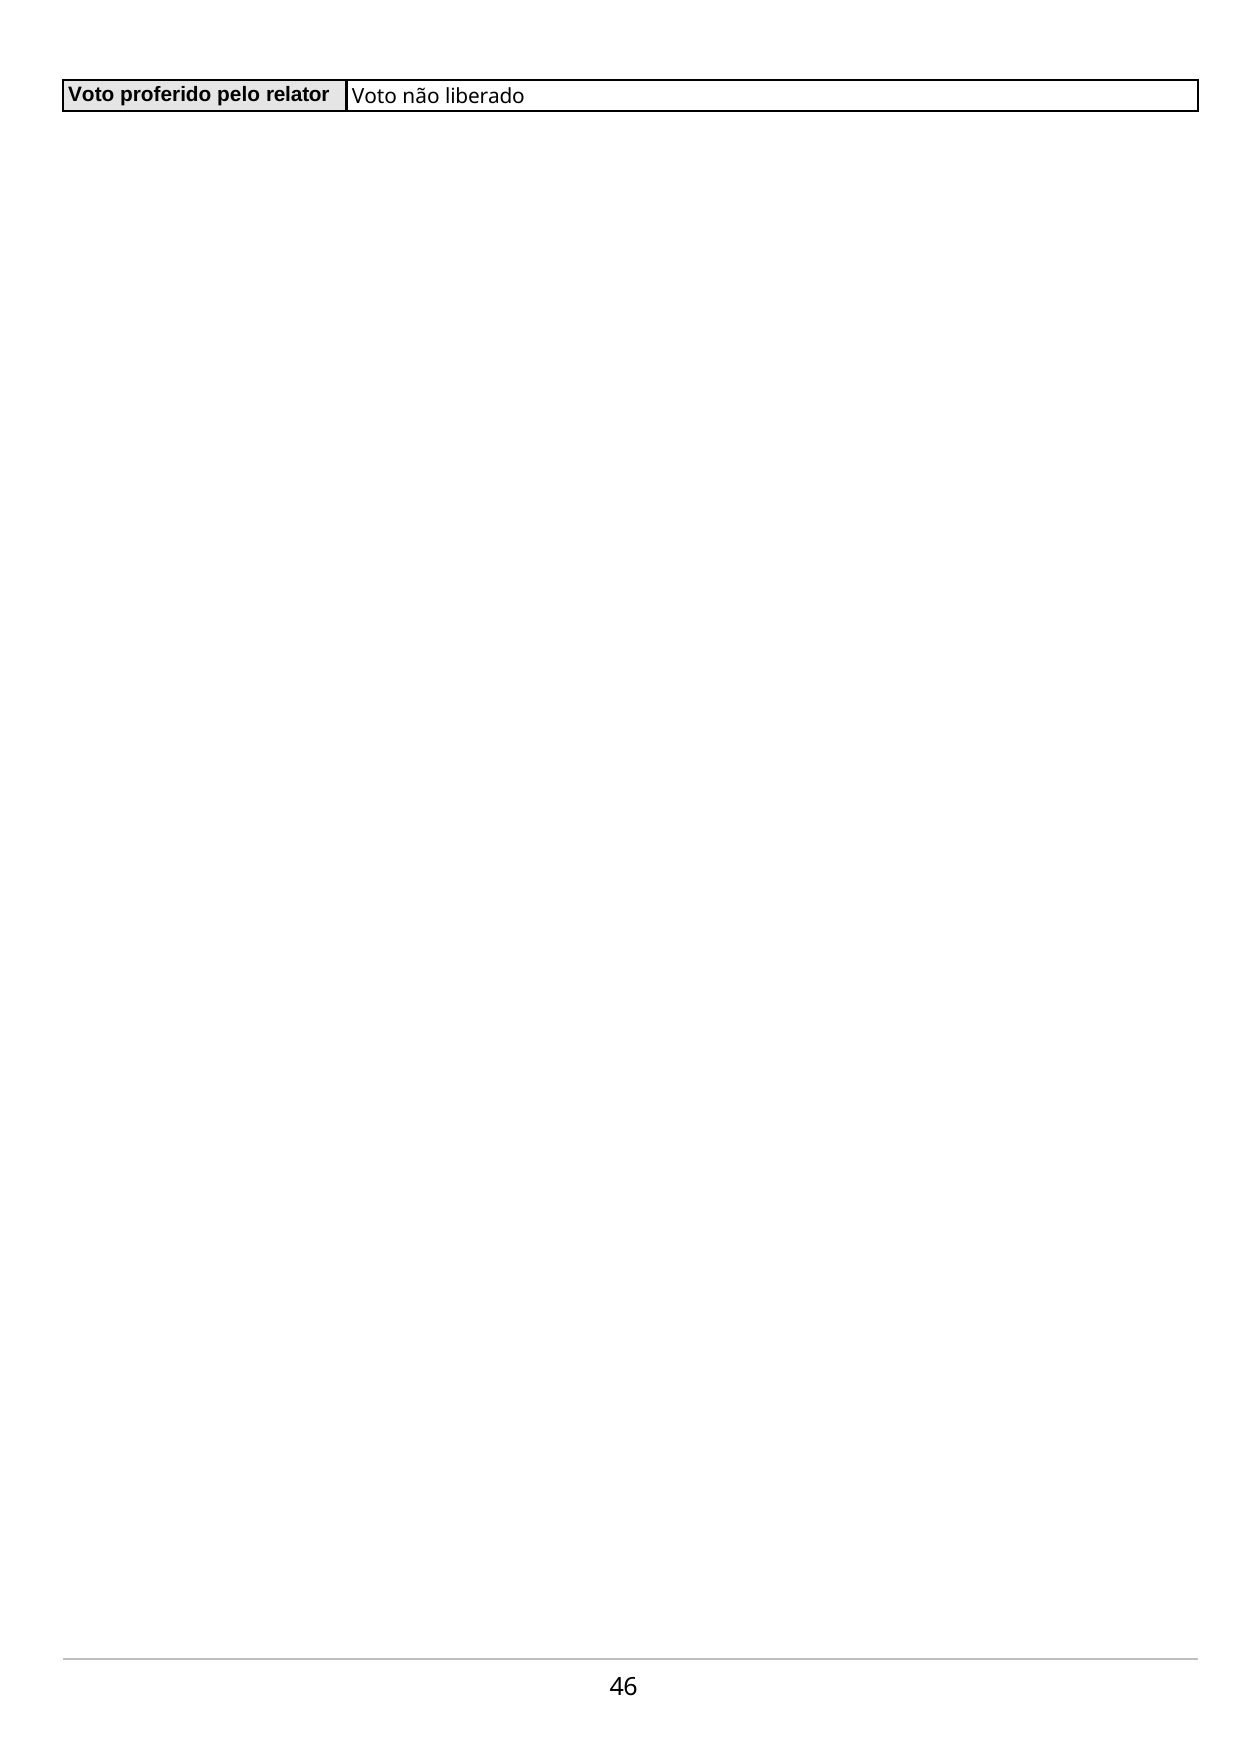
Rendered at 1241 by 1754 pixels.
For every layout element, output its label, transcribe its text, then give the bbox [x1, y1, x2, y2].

table_cell Voto proferido pelo relator [64, 81, 345, 110]
table_cell Voto não liberado [348, 81, 1197, 110]
